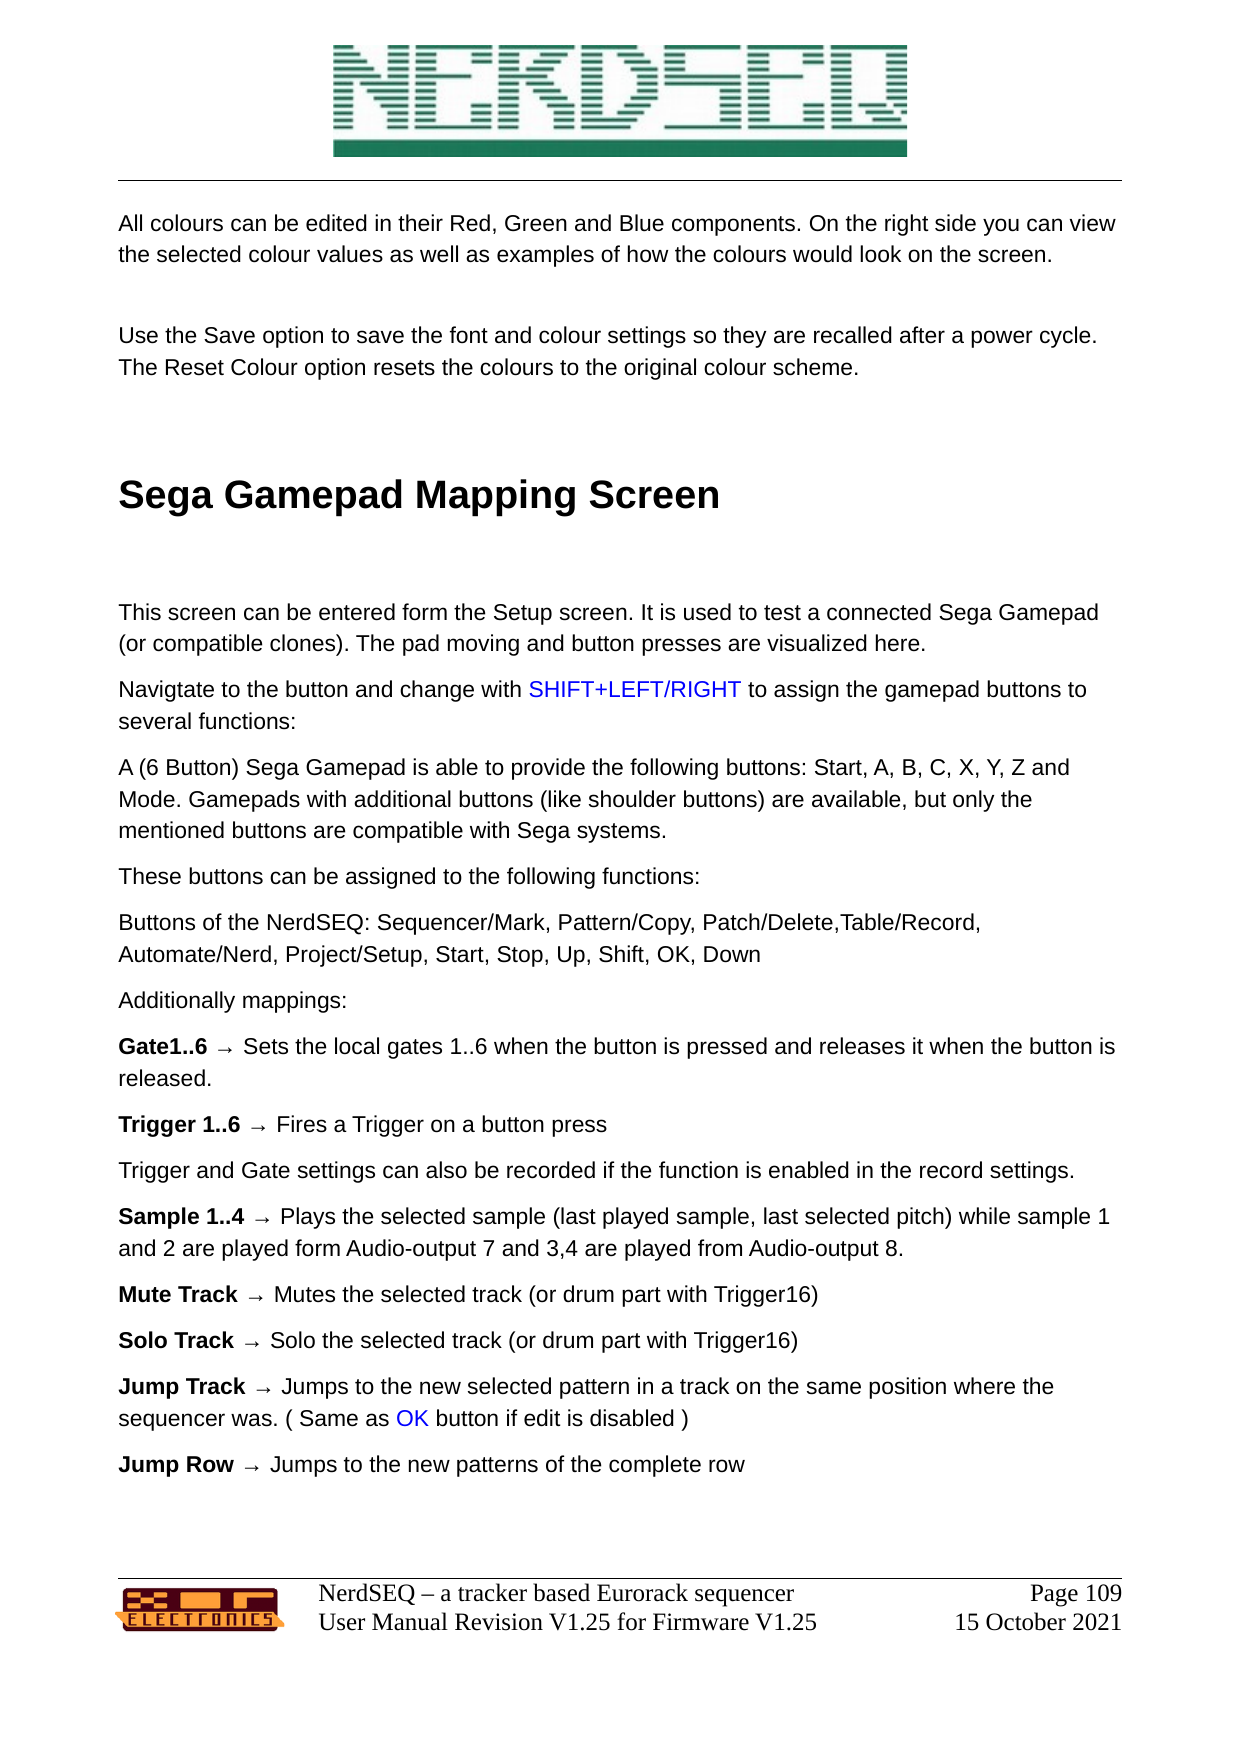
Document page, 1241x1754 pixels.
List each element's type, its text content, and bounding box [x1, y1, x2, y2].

text Use the Save option to save the font and colour settings so they are recalled after a power cycle. The Reset Colour option resets the colours to the original colour scheme. [118, 322, 1122, 380]
text Jump Track → Jumps to the new selected pattern in a track on the same position where the sequencer was. ( Same as OK button if edit is disabled ) [118, 1373, 1122, 1431]
text Trigger and Gate settings can also be recorded if the function is enabled in the record settings. [118, 1157, 1122, 1183]
text A (6 Button) Sega Gamepad is able to provide the following buttons: Start, A, B, C, X, Y, Z and Mode. Gamepads with additional buttons (like shoulder buttons) are available, but only the mentioned buttons are compatible with Sega systems. [118, 754, 1122, 843]
text Trigger 1..6 → Fires a Trigger on a button press [118, 1111, 1122, 1137]
text Gate1..6 → Sets the local gates 1..6 when the button is pressed and releases it when the button is released. [118, 1033, 1122, 1091]
subtitle Sega Gamepad Mapping Screen [118, 471, 1122, 517]
text Sample 1..4 → Plays the selected sample (last played sample, last selected pitch) while sample 1 and 2 are played form Audio-output 7 and 3,4 are played from Audio-output 8. [118, 1203, 1122, 1261]
picture [333, 45, 908, 157]
text Buttons of the NerdSEQ: Sequencer/Mark, Pattern/Copy, Patch/Delete,Table/Record, Automate/Nerd, Project/Setup, Start, Stop, Up, Shift, OK, Down [118, 909, 1122, 967]
picture [115, 1584, 285, 1634]
text This screen can be entered form the Setup screen. It is used to test a connected Sega Gamepad (or compatible clones). The pad moving and button presses are visualized here. [118, 598, 1122, 656]
text Mute Track → Mutes the selected track (or drum part with Trigger16) [118, 1281, 1122, 1307]
text These buttons can be assigned to the following functions: [118, 863, 1122, 889]
text Navigtate to the button and change with SHIFT+LEFT/RIGHT to assign the gamepad buttons to several functions: [118, 676, 1122, 734]
text Additionally mappings: [118, 987, 1122, 1013]
text Solo Track → Solo the selected track (or drum part with Trigger16) [118, 1327, 1122, 1353]
text All colours can be edited in their Red, Green and Blue components. On the right side you can view the selected colour values as well as examples of how the colours would look on the screen. [118, 209, 1122, 302]
text Jump Row → Jumps to the new patterns of the complete row [118, 1451, 1122, 1477]
